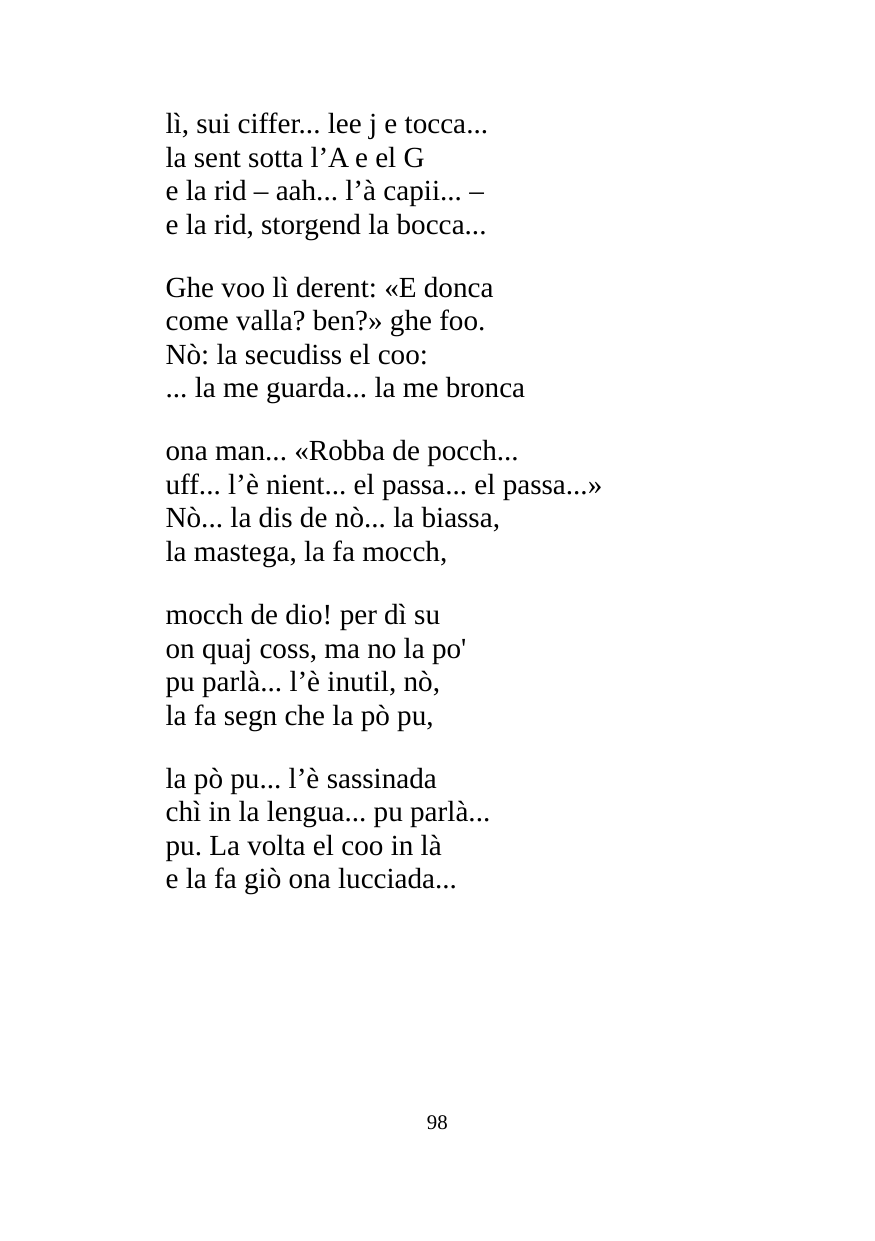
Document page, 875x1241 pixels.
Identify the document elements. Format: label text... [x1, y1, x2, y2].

text ona man... «Robba de pocch... uff... l’è nient... el passa... el passa...» Nò... la dis de nò... la biassa, la mastega, la fa mocch, [165, 433, 768, 568]
text lì, sui ciffer... lee j e tocca... la sent sotta l’A e el G e la rid – aah... l’à capii... – e la rid, storgend la bocca... [165, 106, 768, 240]
text Ghe voo lì derent: «E donca come valla? ben?» ghe foo. Nò: la secudiss el coo: ... la me guarda... la me bronca [165, 270, 768, 404]
text mocch de dio! per dì su on quaj coss, ma no la po' pu parlà... l’è inutil, nò, la fa segn che la pò pu, [165, 597, 768, 731]
text la pò pu... l’è sassinada chì in la lengua... pu parlà... pu. La volta el coo in là e la fa giò ona lucciada... [165, 761, 768, 895]
